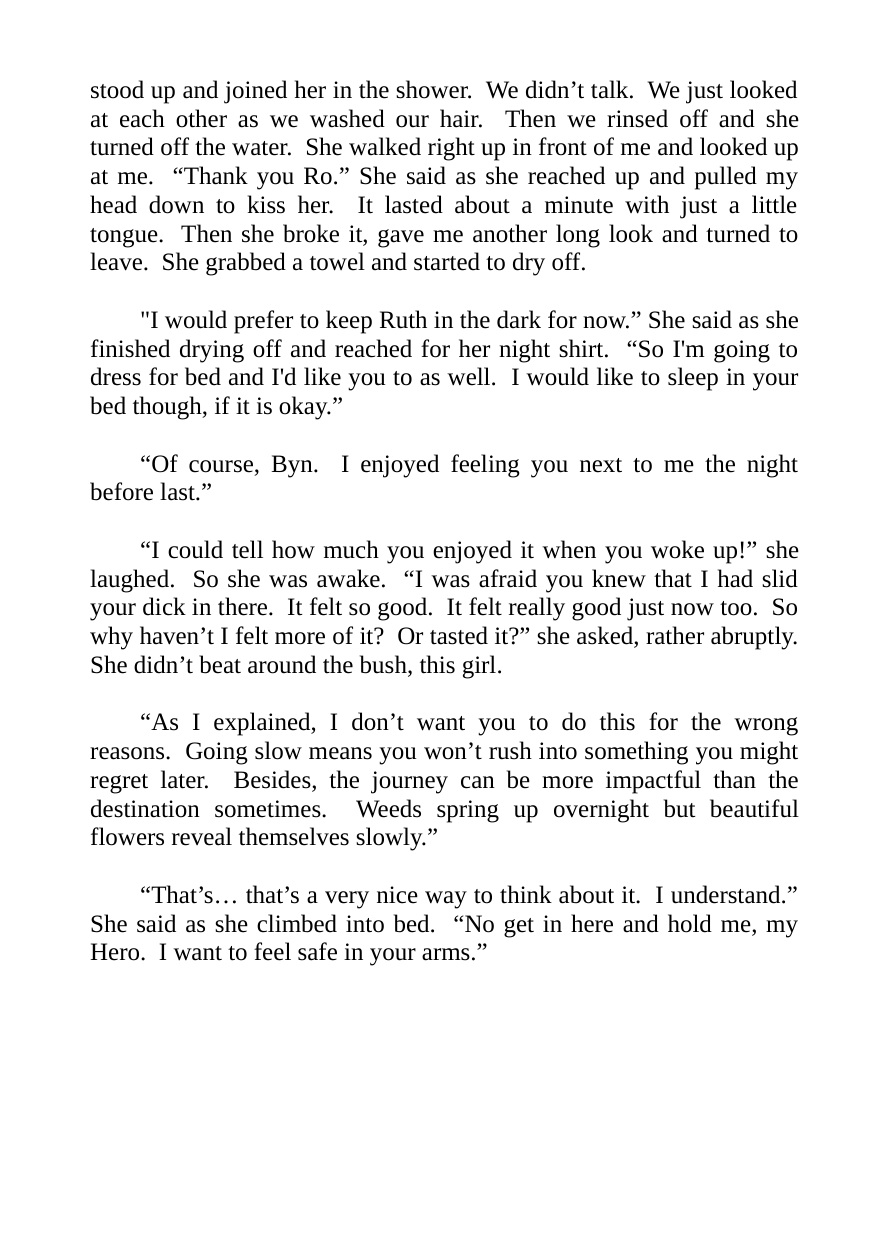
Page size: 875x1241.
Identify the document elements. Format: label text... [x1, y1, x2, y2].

text “Of course, Byn. I enjoyed feeling you next to me the night before last.” [90, 449, 799, 506]
text "I would prefer to keep Ruth in the dark for now.” She said as she finished drying off and reached for her night shirt. “So I'm going to dress for bed and I'd like you to as well. I would like to sleep in your bed though, if it is okay.” [90, 305, 799, 420]
text “As I explained, I don’t want you to do this for the wrong reasons. Going slow means you won’t rush into something you might regret later. Besides, the journey can be more impactful than the destination sometimes. Weeds spring up overnight but beautiful flowers reveal themselves slowly.” [90, 707, 799, 851]
text “That’s… that’s a very nice way to think about it. I understand.” She said as she climbed into bed. “No get in here and hold me, my Hero. I want to feel safe in your arms.” [90, 880, 799, 966]
text stood up and joined her in the shower. We didn’t talk. We just looked at each other as we washed our hair. Then we rinsed off and she turned off the water. She walked right up in front of me and looked up at me. “Thank you Ro.” She said as she reached up and pulled my head down to kiss her. It lasted about a minute with just a little tongue. Then she broke it, gave me another long look and turned to leave. She grabbed a towel and started to dry off. [90, 75, 799, 276]
text “I could tell how much you enjoyed it when you woke up!” she laughed. So she was awake. “I was afraid you knew that I had slid your dick in there. It felt so good. It felt really good just now too. So why haven’t I felt more of it? Or tasted it?” she asked, rather abruptly. She didn’t beat around the bush, this girl. [90, 535, 799, 679]
